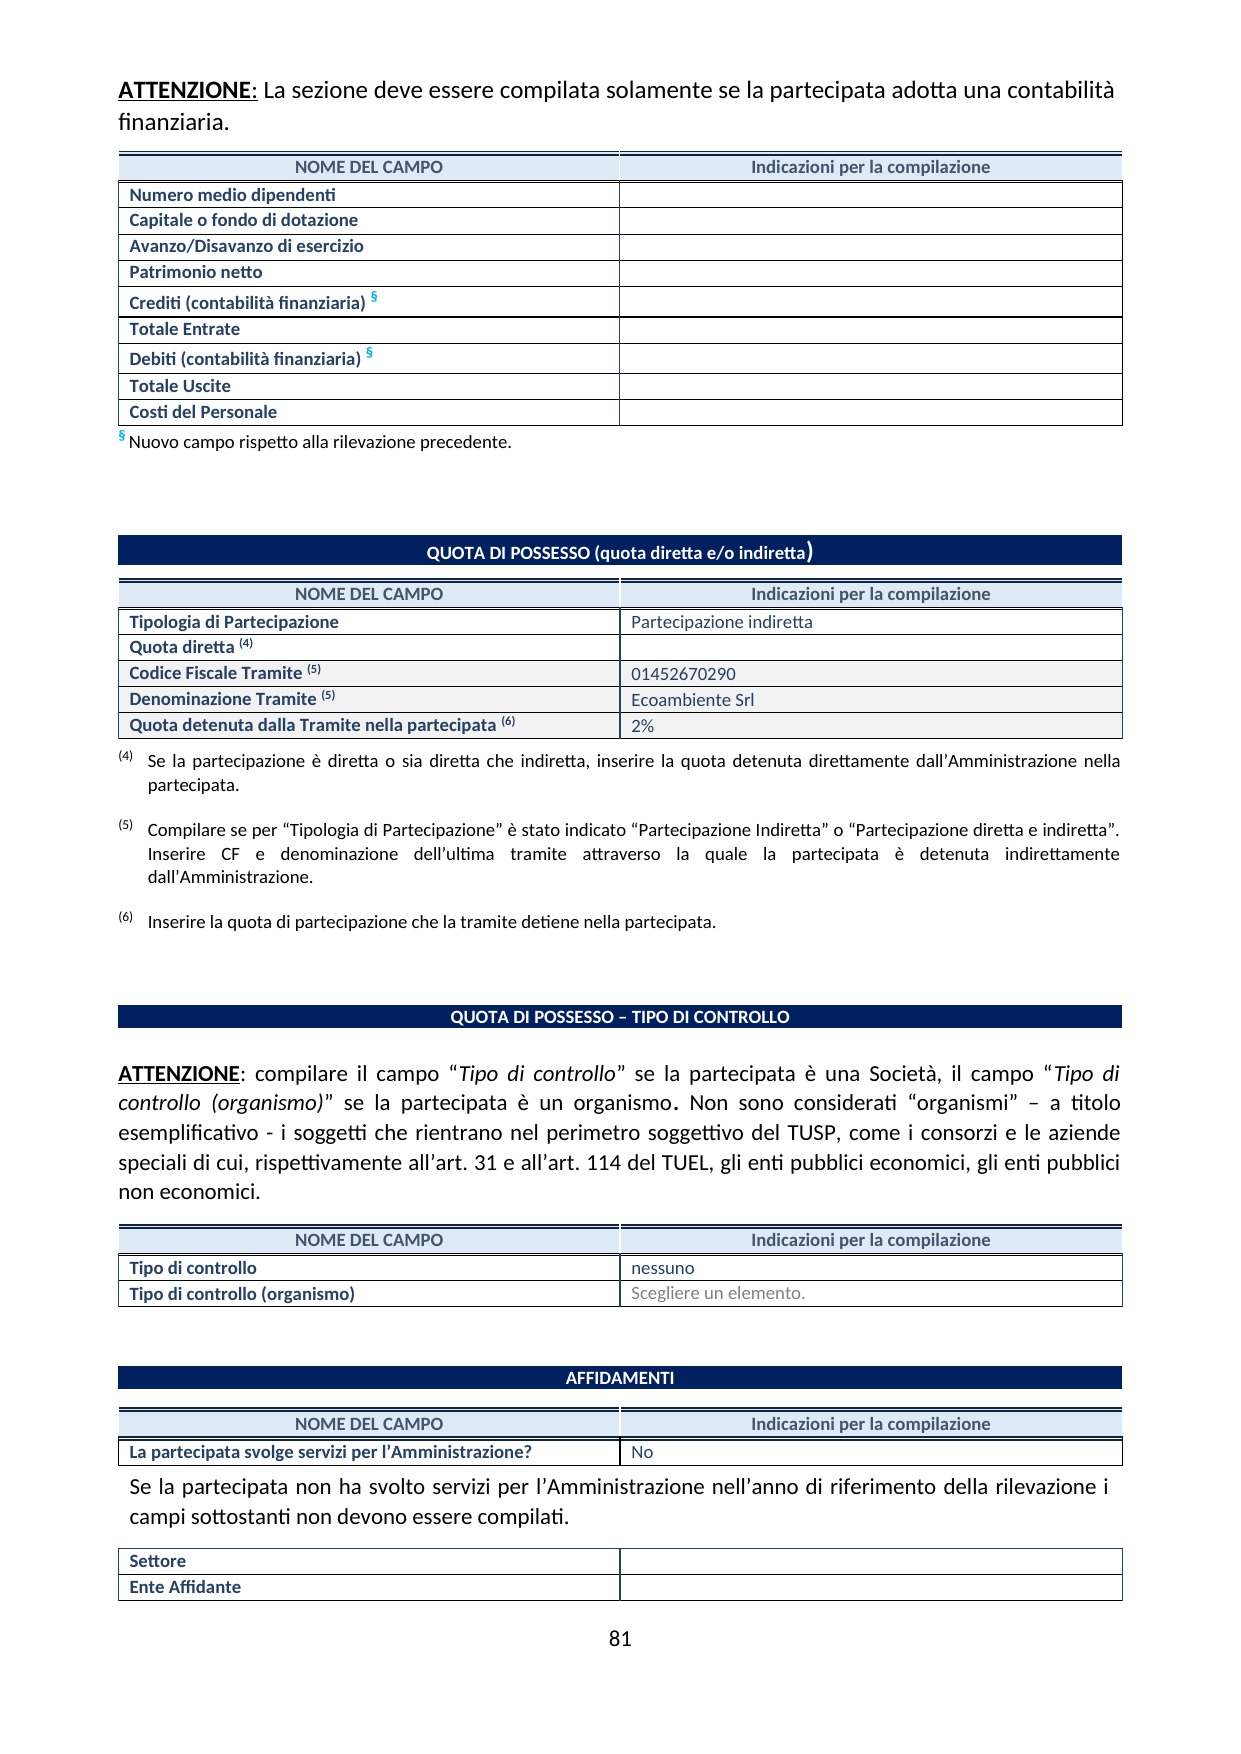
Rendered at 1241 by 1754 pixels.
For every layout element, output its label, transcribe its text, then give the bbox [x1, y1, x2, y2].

table_header NOME DEL CAMPO [119, 1412, 619, 1436]
table_cell [621, 635, 1122, 660]
table_cell [621, 1575, 1122, 1600]
table_cell No [621, 1441, 1122, 1465]
table_cell La partecipata svolge servizi per l’Amministrazione? [119, 1441, 619, 1465]
table_cell 2% [621, 713, 1122, 738]
table_cell Capitale o fondo di dotazione [119, 208, 619, 233]
table_cell Quota diretta (4) [119, 635, 619, 660]
table_cell Costi del Personale [119, 400, 619, 425]
text AFFIDAMENTI [118, 1366, 1122, 1389]
text ATTENZIONE: compilare il campo “Tipo di controllo” se la partecipata è una Società, il campo “Tipo di controllo (organismo)” se la partecipata è un organismo. Non sono considerati “organismi” – a titolo esemplificativo - i soggetti che rientrano nel perimetro soggettivo del TUSP, come i consorzi e le aziende speciali di cui, rispettivamente all’art. 31 e all’art. 114 del TUEL, gli enti pubblici economici, gli enti pubblici non economici. [118, 1059, 1122, 1206]
table_header NOME DEL CAMPO [119, 583, 619, 607]
table_cell [620, 318, 1122, 342]
text QUOTA DI POSSESSO (quota diretta e/o indiretta) [118, 535, 1122, 565]
table_cell Tipologia di Partecipazione [119, 610, 619, 634]
table_header Indicazioni per la compilazione [621, 1412, 1122, 1436]
table_cell [620, 208, 1122, 233]
table_cell Numero medio dipendenti [119, 183, 619, 207]
table_cell Crediti (contabilità finanziaria) § [119, 287, 619, 316]
table_cell Ente Affidante [119, 1575, 619, 1600]
table_cell [620, 374, 1122, 399]
table_cell [621, 1549, 1122, 1574]
table_cell [620, 400, 1122, 425]
table_cell [620, 344, 1122, 373]
list Inserire la quota di partecipazione che la tramite detiene nella partecipata. [118, 909, 1122, 934]
table_cell Se la partecipata non ha svolto servizi per l’Amministrazione nell’anno di riferimento della rilevazione i campi sottostanti non devono essere compilati. [118, 1466, 1122, 1548]
table_cell Settore [119, 1549, 619, 1574]
text § Nuovo campo rispetto alla rilevazione precedente. [118, 426, 1122, 454]
table_cell Ecoambiente Srl [621, 687, 1122, 712]
table_cell Tipo di controllo (organismo) [119, 1281, 619, 1306]
table_cell [620, 235, 1122, 259]
table_header NOME DEL CAMPO [119, 156, 619, 180]
table_cell nessuno [621, 1256, 1122, 1280]
table_cell Denominazione Tramite (5) [119, 687, 619, 712]
table_header NOME DEL CAMPO [119, 1229, 619, 1253]
table_cell Scegliere un elemento. [621, 1281, 1122, 1306]
text QUOTA DI POSSESSO – TIPO DI CONTROLLO [118, 1005, 1122, 1028]
table_cell Tipo di controllo [119, 1256, 619, 1280]
text ATTENZIONE: La sezione deve essere compilata solamente se la partecipata adotta una contabilità finanziaria. [118, 74, 1122, 137]
table_cell Avanzo/Disavanzo di esercizio [119, 235, 619, 259]
table_header Indicazioni per la compilazione [620, 156, 1122, 180]
table_cell Quota detenuta dalla Tramite nella partecipata (6) [119, 713, 619, 738]
table_cell Patrimonio netto [119, 261, 619, 286]
table_header Indicazioni per la compilazione [621, 583, 1122, 607]
table_cell [620, 261, 1122, 286]
table_cell Totale Uscite [119, 374, 619, 399]
table_cell Debiti (contabilità finanziaria) § [119, 344, 619, 373]
table_cell Totale Entrate [119, 318, 619, 342]
table_cell 01452670290 [621, 661, 1122, 686]
table_cell Codice Fiscale Tramite (5) [119, 661, 619, 686]
table_cell [620, 287, 1122, 316]
table_cell Partecipazione indiretta [621, 610, 1122, 634]
table_cell [620, 183, 1122, 207]
table_header Indicazioni per la compilazione [621, 1229, 1122, 1253]
list Se la partecipazione è diretta o sia diretta che indiretta, inserire la quota detenuta direttamente dall’Amministrazione nella partecipata. [118, 747, 1122, 796]
list Compilare se per “Tipologia di Partecipazione” è stato indicato “Partecipazione Indiretta” o “Partecipazione diretta e indiretta”. Inserire CF e denominazione dell’ultima tramite attraverso la quale la partecipata è detenuta indirettamente dall’Amministrazione. [118, 817, 1122, 888]
